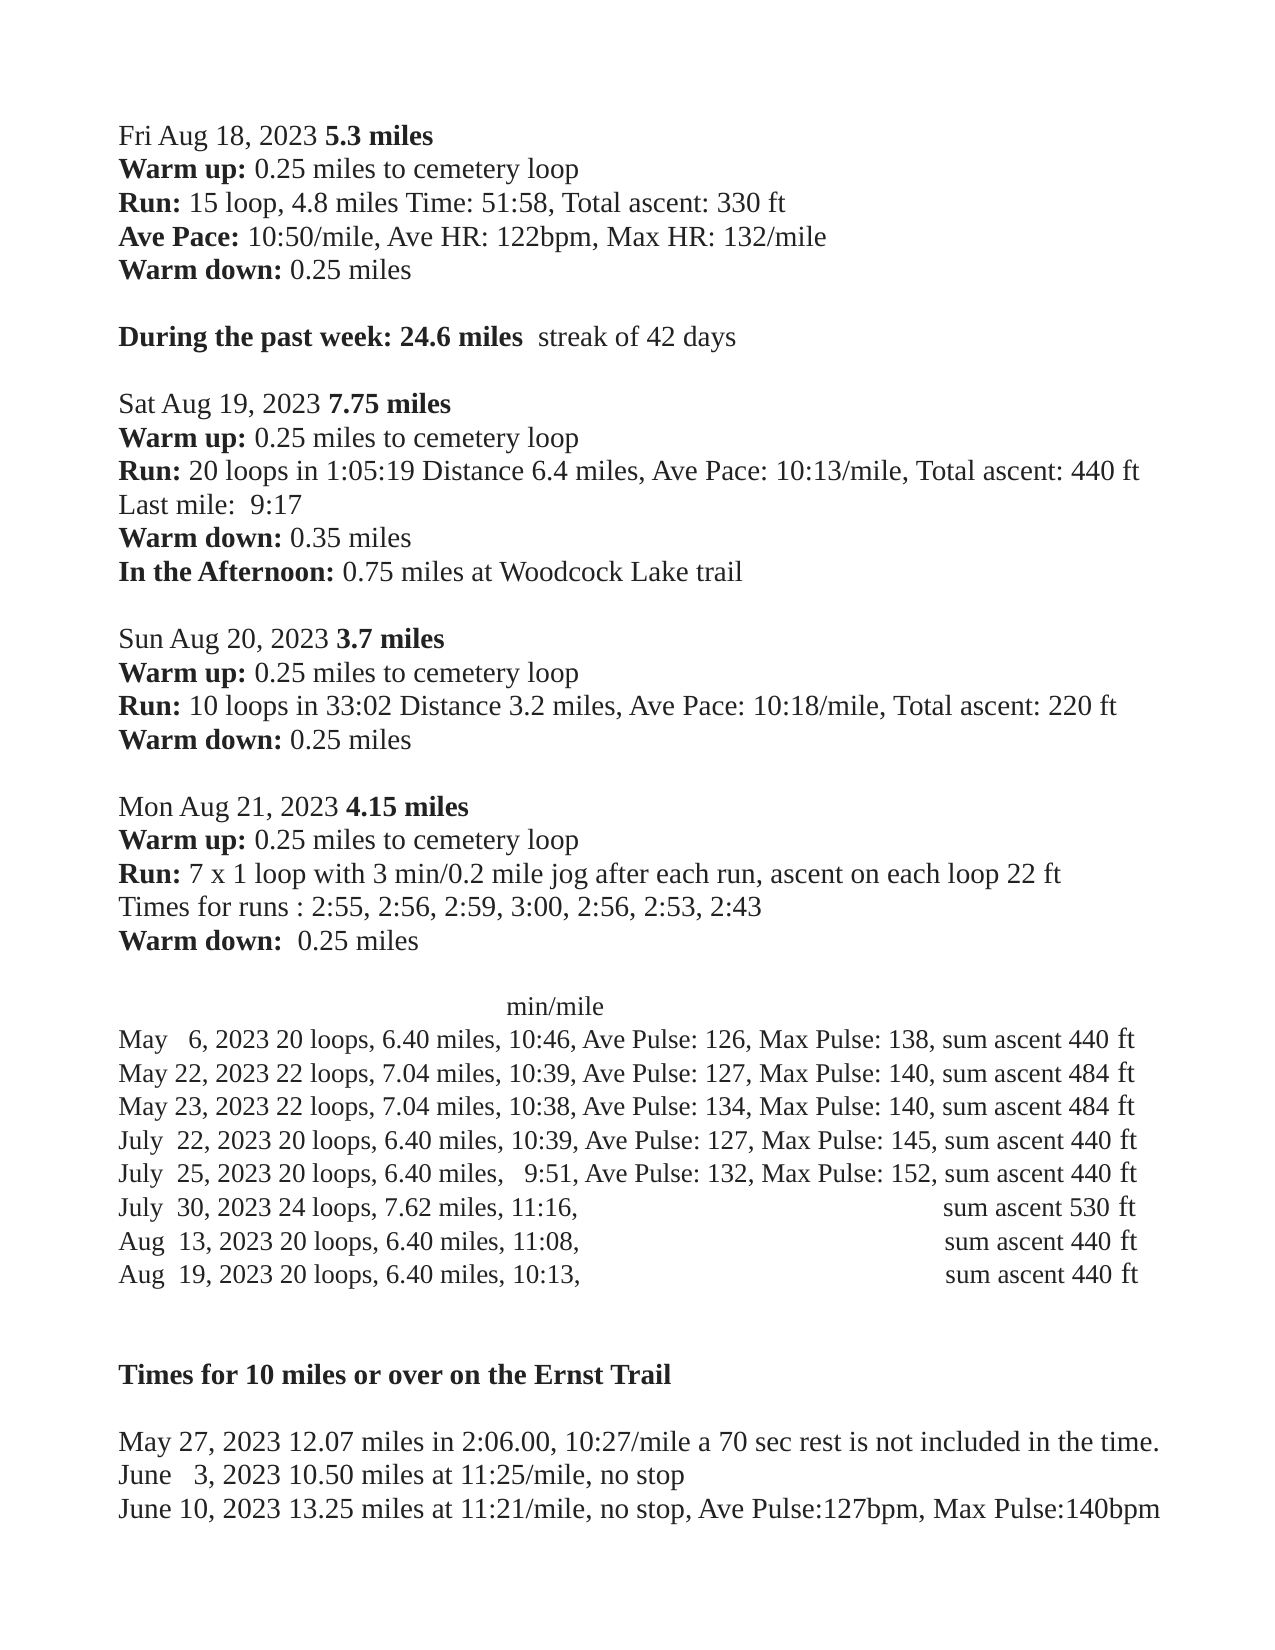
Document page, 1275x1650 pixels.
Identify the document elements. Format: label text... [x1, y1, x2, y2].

text Warm up: 0.25 miles to cemetery loop [118, 420, 1161, 453]
text Run: 10 loops in 33:02 Distance 3.2 miles, Ave Pace: 10:18/mile, Total ascent: 220 ft [118, 688, 1161, 722]
text Warm down: 0.25 miles [118, 252, 1157, 286]
text Warm up: 0.25 miles to cemetery loop [118, 655, 1161, 688]
text During the past week: 24.6 miles streak of 42 days [118, 319, 1161, 353]
text Run: 20 loops in 1:05:19 Distance 6.4 miles, Ave Pace: 10:13/mile, Total ascent: 440 ft [118, 453, 1161, 487]
text June 10, 2023 13.25 miles at 11:21/mile, no stop, Ave Pulse:127bpm, Max Pulse:140bpm [118, 1491, 1161, 1524]
text Times for runs : 2:55, 2:56, 2:59, 3:00, 2:56, 2:53, 2:43 [118, 889, 1161, 923]
text May 23, 2023 22 loops, 7.04 miles, 10:38, Ave Pulse: 134, Max Pulse: 140, sum ascent 484 ft [118, 1088, 1161, 1122]
text Warm up: 0.25 miles to cemetery loop [118, 822, 1161, 856]
text Sat Aug 19, 2023 7.75 miles [118, 386, 1161, 420]
text Fri Aug 18, 2023 5.3 miles [118, 118, 1161, 152]
text July 25, 2023 20 loops, 6.40 miles, 9:51, Ave Pulse: 132, Max Pulse: 152, sum ascent 440 ft [118, 1156, 1161, 1189]
text June 3, 2023 10.50 miles at 11:25/mile, no stop [118, 1457, 1161, 1491]
text Warm down: 0.35 miles [118, 521, 1161, 554]
text Last mile: 9:17 [118, 487, 1161, 521]
text Warm down: 0.25 miles [118, 923, 1161, 957]
text Mon Aug 21, 2023 4.15 miles [118, 789, 1161, 822]
text Sun Aug 20, 2023 3.7 miles [118, 621, 1161, 655]
text May 22, 2023 22 loops, 7.04 miles, 10:39, Ave Pulse: 127, Max Pulse: 140, sum ascent 484 ft [118, 1055, 1161, 1088]
text Times for 10 miles or over on the Ernst Trail [118, 1357, 1161, 1390]
text min/mile [118, 990, 1161, 1021]
text July 22, 2023 20 loops, 6.40 miles, 10:39, Ave Pulse: 127, Max Pulse: 145, sum ascent 440 ft [118, 1122, 1161, 1156]
text Run: 7 x 1 loop with 3 min/0.2 mile jog after each run, ascent on each loop 22 ft [118, 856, 1161, 889]
text July 30, 2023 24 loops, 7.62 miles, 11:16, sum ascent 530 ft [118, 1189, 1161, 1223]
text Ave Pace: 10:50/mile, Ave HR: 122bpm, Max HR: 132/mile [118, 219, 1157, 252]
text May 27, 2023 12.07 miles in 2:06.00, 10:27/mile a 70 sec rest is not included in the time. [118, 1424, 1161, 1457]
text Warm down: 0.25 miles [118, 722, 1161, 755]
text In the Afternoon: 0.75 miles at Woodcock Lake trail [118, 554, 1161, 588]
text Aug 13, 2023 20 loops, 6.40 miles, 11:08, sum ascent 440 ft [118, 1223, 1161, 1256]
text Aug 19, 2023 20 loops, 6.40 miles, 10:13, sum ascent 440 ft [118, 1256, 1161, 1290]
text Run: 15 loop, 4.8 miles Time: 51:58, Total ascent: 330 ft [118, 185, 1161, 219]
text Warm up: 0.25 miles to cemetery loop [118, 152, 1161, 185]
text May 6, 2023 20 loops, 6.40 miles, 10:46, Ave Pulse: 126, Max Pulse: 138, sum ascent 440 ft [118, 1021, 1161, 1055]
